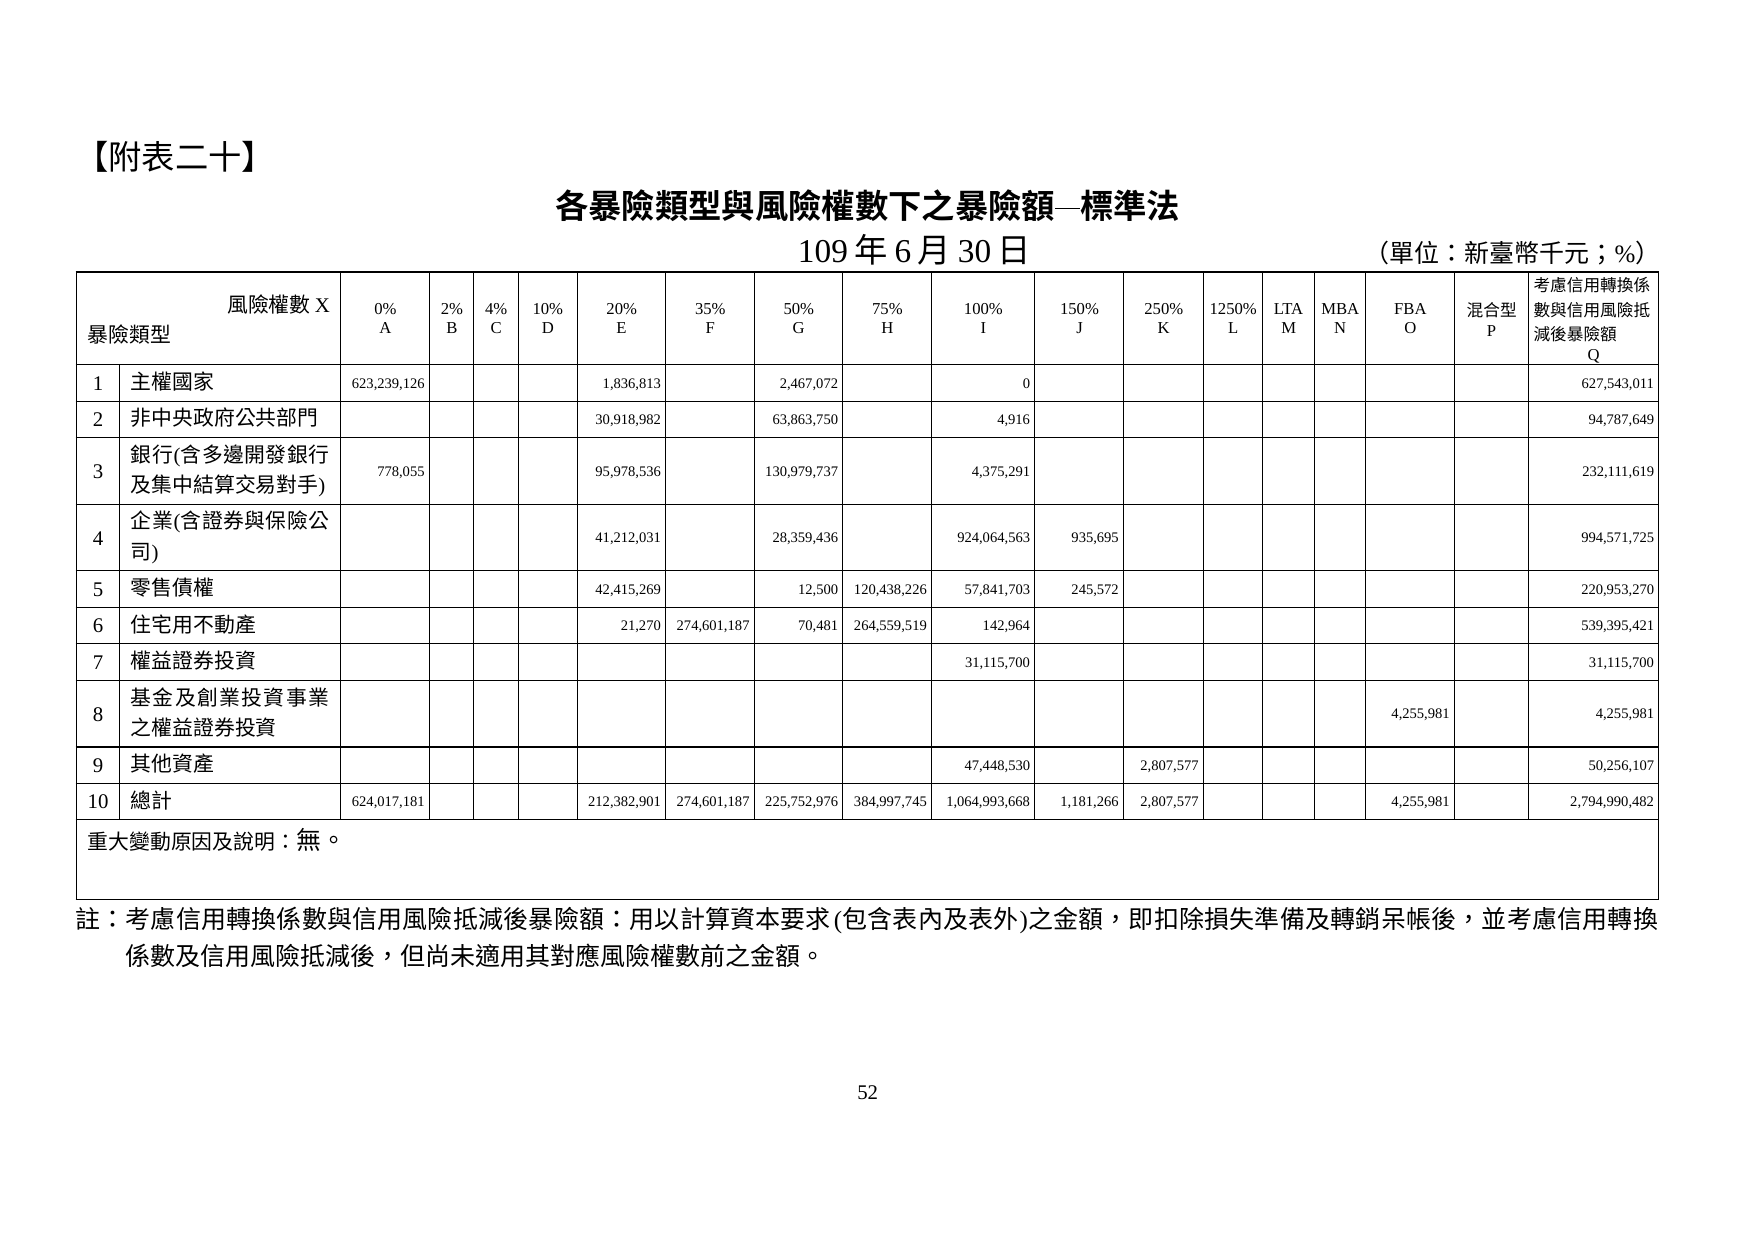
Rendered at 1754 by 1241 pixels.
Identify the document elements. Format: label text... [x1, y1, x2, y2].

table_cell 57,841,703 [932, 571, 1034, 607]
table_cell 21,270 [578, 608, 665, 643]
table_cell 94,787,649 [1529, 402, 1658, 437]
table_cell [1263, 681, 1314, 746]
table_cell [1315, 402, 1365, 437]
table_cell 41,212,031 [578, 505, 665, 570]
table_cell [666, 438, 754, 504]
table_cell [341, 571, 429, 607]
table_cell 70,481 [755, 608, 842, 643]
table_cell [1035, 365, 1123, 401]
table_cell [578, 681, 665, 746]
table_header 2% B [430, 273, 473, 364]
table_cell [430, 365, 473, 401]
table_cell [474, 438, 518, 504]
table_cell [1366, 608, 1454, 643]
table_cell [1455, 505, 1528, 570]
table_cell [843, 365, 931, 401]
table_cell [843, 438, 931, 504]
table_cell 4,255,981 [1366, 784, 1454, 819]
table_cell [519, 571, 577, 607]
table_cell [430, 681, 473, 746]
table_cell 重大變動原因及說明：無。 [77, 820, 1658, 899]
table_cell [1315, 438, 1365, 504]
table_cell [755, 681, 842, 746]
table_cell 4,375,291 [932, 438, 1034, 504]
table_cell [1366, 571, 1454, 607]
table_cell 245,572 [1035, 571, 1123, 607]
table_cell [1035, 681, 1123, 746]
table_cell 2 [77, 402, 119, 437]
table_cell [430, 608, 473, 643]
table_cell [1204, 505, 1262, 570]
table_cell [1263, 784, 1314, 819]
table_cell [1263, 402, 1314, 437]
table_cell 7 [77, 644, 119, 680]
table_cell [1455, 365, 1528, 401]
table_cell 非中央政府公共部門 [120, 402, 340, 437]
table_cell [666, 402, 754, 437]
table_cell [1455, 681, 1528, 746]
table_cell 120,438,226 [843, 571, 931, 607]
table_cell [1263, 365, 1314, 401]
table_cell [578, 644, 665, 680]
table_cell [430, 438, 473, 504]
table_cell [1315, 644, 1365, 680]
table_cell 42,415,269 [578, 571, 665, 607]
table_cell 4,255,981 [1366, 681, 1454, 746]
table_cell 47,448,530 [932, 748, 1034, 783]
table_header 1250% L [1204, 273, 1262, 364]
table_cell 924,064,563 [932, 505, 1034, 570]
table_cell [1366, 644, 1454, 680]
table_cell 212,382,901 [578, 784, 665, 819]
table_cell [1366, 505, 1454, 570]
table_header 50% G [755, 273, 842, 364]
table_cell [341, 505, 429, 570]
table_cell [1315, 365, 1365, 401]
table_cell [1124, 608, 1203, 643]
table_cell [1124, 681, 1203, 746]
table_cell 539,395,421 [1529, 608, 1658, 643]
table_cell [1315, 608, 1365, 643]
table_cell 零售債權 [120, 571, 340, 607]
table_cell [519, 681, 577, 746]
table_cell 4,916 [932, 402, 1034, 437]
table_cell [341, 402, 429, 437]
table_cell 銀行(含多邊開發銀行及集中結算交易對手) [120, 438, 340, 504]
table_cell 31,115,700 [1529, 644, 1658, 680]
table_cell 623,239,126 [341, 365, 429, 401]
table_cell [1263, 438, 1314, 504]
table_cell [1315, 681, 1365, 746]
table_cell 50,256,107 [1529, 748, 1658, 783]
table_cell [519, 644, 577, 680]
table_cell 130,979,737 [755, 438, 842, 504]
table_cell 624,017,181 [341, 784, 429, 819]
table_cell [474, 644, 518, 680]
table_cell 12,500 [755, 571, 842, 607]
table_cell [474, 402, 518, 437]
table_cell [755, 644, 842, 680]
table_cell [1455, 748, 1528, 783]
table_cell [666, 681, 754, 746]
table_cell [474, 608, 518, 643]
table_cell [1204, 402, 1262, 437]
table_cell [519, 748, 577, 783]
table_header MBA N [1315, 273, 1365, 364]
table_cell 31,115,700 [932, 644, 1034, 680]
table_cell [1455, 571, 1528, 607]
table_cell [1263, 748, 1314, 783]
table_cell 2,794,990,482 [1529, 784, 1658, 819]
table_cell 4 [77, 505, 119, 570]
table_cell [666, 365, 754, 401]
table_cell [1204, 644, 1262, 680]
table_cell [430, 505, 473, 570]
table_cell 225,752,976 [755, 784, 842, 819]
table_cell [1455, 438, 1528, 504]
table_cell [666, 748, 754, 783]
table_header 35% F [666, 273, 754, 364]
table_cell [666, 644, 754, 680]
table_cell [519, 402, 577, 437]
table_cell 9 [77, 748, 119, 783]
text 109年6月30日 （單位：新臺幣千元；%） [75, 228, 1660, 271]
table_cell 30,918,982 [578, 402, 665, 437]
table_cell 1 [77, 365, 119, 401]
table_cell 1,836,813 [578, 365, 665, 401]
table_cell [1035, 402, 1123, 437]
table_cell [843, 644, 931, 680]
table_cell 935,695 [1035, 505, 1123, 570]
table_cell [1204, 681, 1262, 746]
table_cell 220,953,270 [1529, 571, 1658, 607]
table_cell [519, 784, 577, 819]
table_cell 企業(含證券與保險公司) [120, 505, 340, 570]
table_cell 住宅用不動產 [120, 608, 340, 643]
table_cell [1124, 644, 1203, 680]
table_header FBA O [1366, 273, 1454, 364]
table_cell [341, 608, 429, 643]
table_cell [474, 681, 518, 746]
table_cell [1124, 365, 1203, 401]
table_header 20% E [578, 273, 665, 364]
table_cell 1,181,266 [1035, 784, 1123, 819]
table_cell 994,571,725 [1529, 505, 1658, 570]
table_cell [1204, 748, 1262, 783]
table_cell [843, 402, 931, 437]
table_cell 28,359,436 [755, 505, 842, 570]
table_cell [1204, 784, 1262, 819]
text 註：考慮信用轉換係數與信用風險抵減後暴險額：用以計算資本要求(包含表內及表外)之金額，即扣除損失準備及轉銷呆帳後，並考慮信用轉換係數及信用風險抵減後，但尚未適用其對應風險權數前之金額。 [75, 900, 1660, 972]
table_cell [843, 681, 931, 746]
table_cell 6 [77, 608, 119, 643]
table_header 75% H [843, 273, 931, 364]
table_cell [755, 748, 842, 783]
table_cell 主權國家 [120, 365, 340, 401]
table_cell 95,978,536 [578, 438, 665, 504]
table_cell [1455, 402, 1528, 437]
table_header 150% J [1035, 273, 1123, 364]
table_cell 627,543,011 [1529, 365, 1658, 401]
table_cell [430, 644, 473, 680]
table_cell [430, 402, 473, 437]
table_cell 3 [77, 438, 119, 504]
table_cell [843, 505, 931, 570]
table_cell [341, 644, 429, 680]
table_cell [1035, 644, 1123, 680]
table_cell [1204, 365, 1262, 401]
table_cell 基金及創業投資事業之權益證券投資 [120, 681, 340, 746]
table_cell [1455, 608, 1528, 643]
table_cell [474, 505, 518, 570]
table_cell [666, 505, 754, 570]
table_cell [1035, 438, 1123, 504]
table_cell [1263, 608, 1314, 643]
table_cell 778,055 [341, 438, 429, 504]
table_header 考慮信用轉換係數與信用風險抵減後暴險額 Q [1529, 273, 1658, 364]
table_cell 1,064,993,668 [932, 784, 1034, 819]
table_cell [843, 748, 931, 783]
table_cell [1204, 608, 1262, 643]
table_cell [1366, 402, 1454, 437]
table_cell 384,997,745 [843, 784, 931, 819]
table_cell 63,863,750 [755, 402, 842, 437]
table_cell [519, 505, 577, 570]
table_cell 2,467,072 [755, 365, 842, 401]
table_cell 2,807,577 [1124, 784, 1203, 819]
table_cell 權益證券投資 [120, 644, 340, 680]
table_cell 264,559,519 [843, 608, 931, 643]
table_header 風險權數X 暴險類型 [77, 273, 340, 364]
table_cell [1124, 402, 1203, 437]
table_cell [1455, 784, 1528, 819]
table_header 4% C [474, 273, 518, 364]
table_cell [1124, 438, 1203, 504]
table_header LTA M [1263, 273, 1314, 364]
table_cell [474, 784, 518, 819]
table_cell 8 [77, 681, 119, 746]
table_cell [1315, 505, 1365, 570]
table_cell 4,255,981 [1529, 681, 1658, 746]
table_cell [474, 365, 518, 401]
table_cell [1124, 571, 1203, 607]
table_header 10% D [519, 273, 577, 364]
table_cell [1366, 438, 1454, 504]
table_cell [1315, 784, 1365, 819]
table_cell 10 [77, 784, 119, 819]
table_cell 274,601,187 [666, 608, 754, 643]
table_cell [1263, 505, 1314, 570]
table_cell [430, 748, 473, 783]
table_cell [932, 681, 1034, 746]
table_cell [519, 438, 577, 504]
table_cell 274,601,187 [666, 784, 754, 819]
table_header 混合型 P [1455, 273, 1528, 364]
table_header 100% I [932, 273, 1034, 364]
table_cell [519, 608, 577, 643]
subtitle 【附表二十】 [75, 131, 1660, 179]
table_cell [430, 784, 473, 819]
table_cell [474, 571, 518, 607]
table_header 250% K [1124, 273, 1203, 364]
table_cell [578, 748, 665, 783]
table_cell [1366, 748, 1454, 783]
table_header 0% A [341, 273, 429, 364]
table_cell 0 [932, 365, 1034, 401]
table_cell [1455, 644, 1528, 680]
table_cell 其他資產 [120, 748, 340, 783]
table_cell [1263, 571, 1314, 607]
table_cell [1204, 571, 1262, 607]
table_cell [1204, 438, 1262, 504]
table_cell [430, 571, 473, 607]
table_cell 232,111,619 [1529, 438, 1658, 504]
table_cell [1263, 644, 1314, 680]
table_cell [1124, 505, 1203, 570]
table_cell [1035, 608, 1123, 643]
table_cell [341, 748, 429, 783]
table_cell [474, 748, 518, 783]
table_cell [1315, 748, 1365, 783]
text 各暴險類型與風險權數下之暴險額─標準法 [75, 179, 1660, 228]
table_cell [519, 365, 577, 401]
table_cell 142,964 [932, 608, 1034, 643]
table_cell [341, 681, 429, 746]
table_cell 總計 [120, 784, 340, 819]
table_cell 5 [77, 571, 119, 607]
table_cell [1315, 571, 1365, 607]
table_cell 2,807,577 [1124, 748, 1203, 783]
table_cell [1366, 365, 1454, 401]
table_cell [1035, 748, 1123, 783]
table_cell [666, 571, 754, 607]
